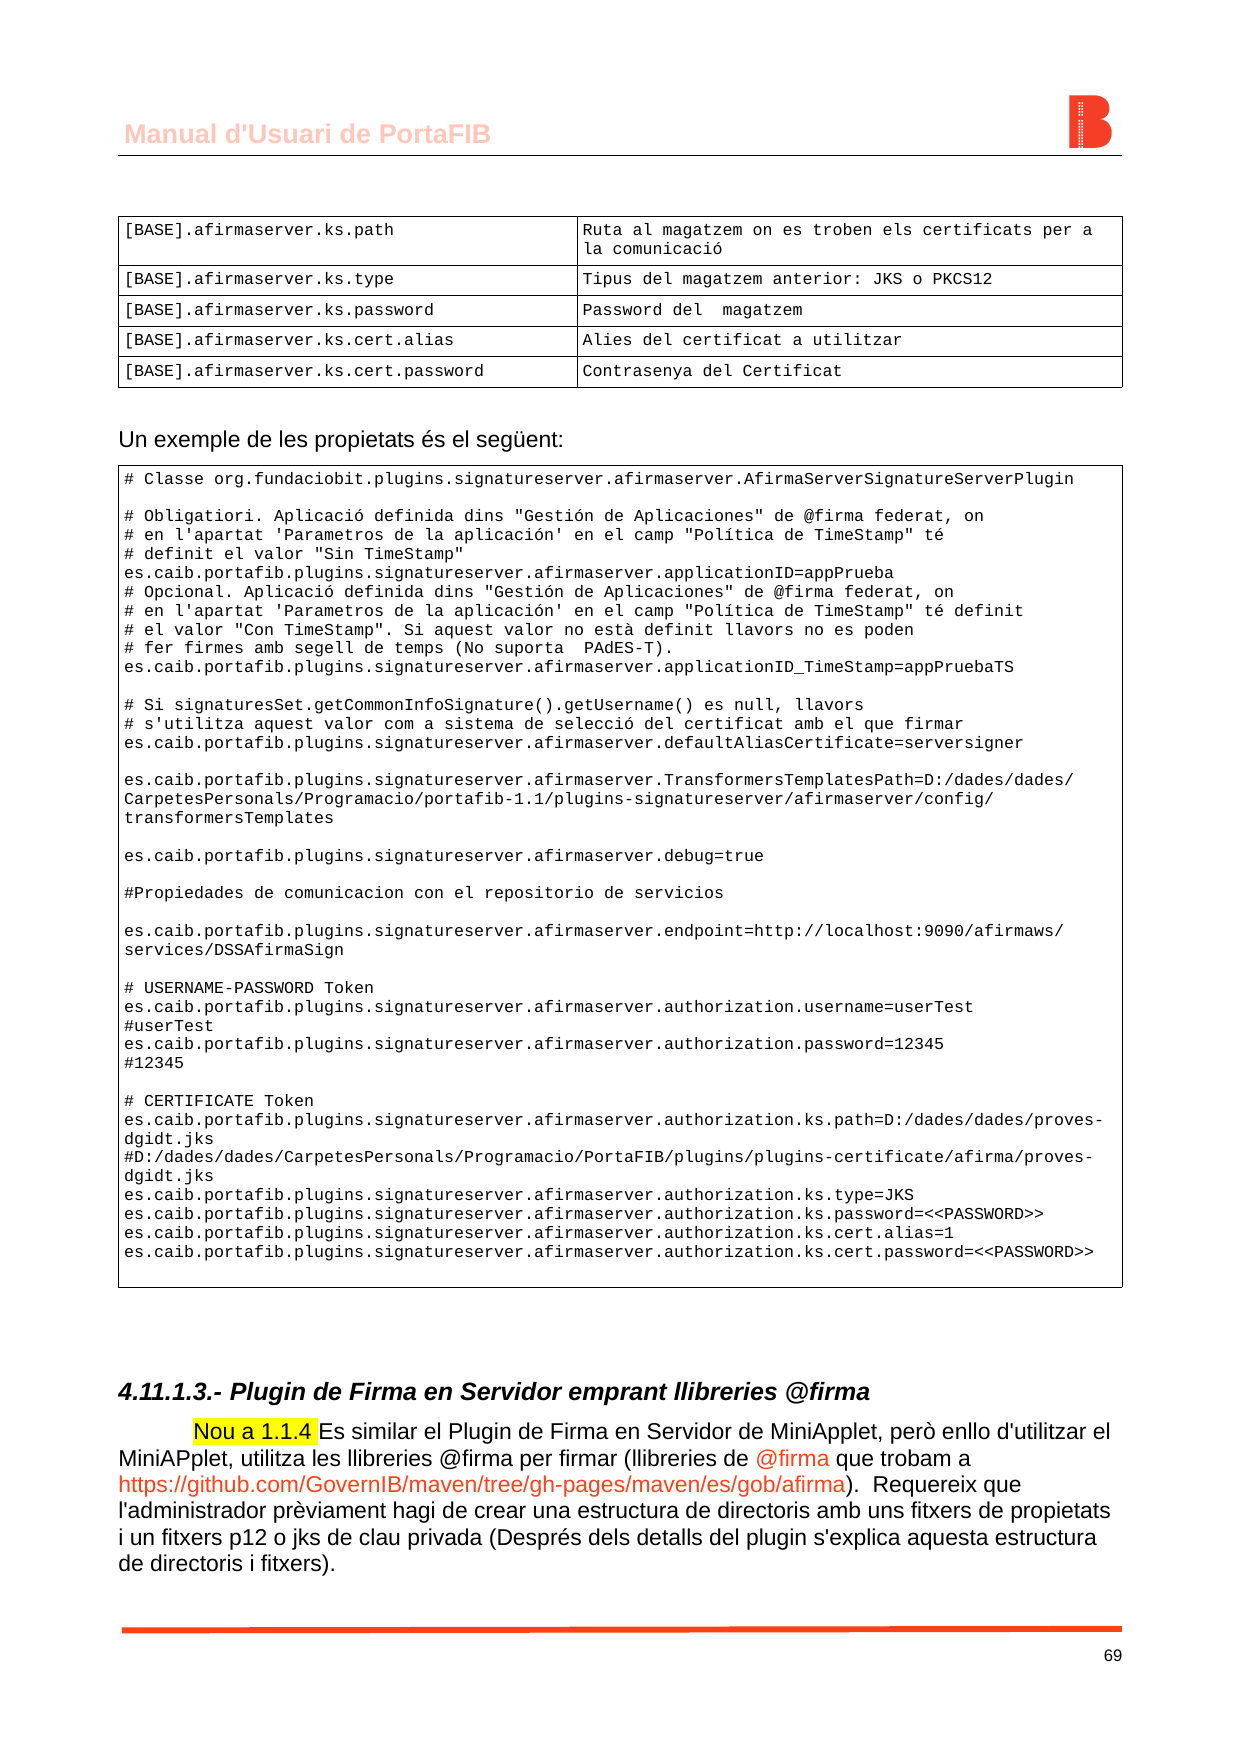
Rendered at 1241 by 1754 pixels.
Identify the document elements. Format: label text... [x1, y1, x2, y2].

text Un exemple de les propietats és el següent: [118, 426, 1122, 452]
table_cell Contrasenya del Certificat [578, 357, 1122, 387]
table_cell Alies del certificat a utilitzar [578, 327, 1122, 356]
table_cell [BASE].afirmaserver.ks.password [119, 296, 577, 326]
subtitle Plugin de Firma en Servidor emprant llibreries @firma [118, 1377, 1122, 1406]
text Nou a 1.1.4 Es similar el Plugin de Firma en Servidor de MiniApplet, però enllo d'utilitzar el MiniAPplet, utilitza les llibreries @firma per firmar (llibreries de @firma que trobam a https://github.com/GovernIB/maven/tree/gh-pages/maven/es/gob/afirma). Requereix que l'administrador prèviament hagi de crear una estructura de directoris amb uns fitxers de propietats i un fitxers p12 o jks de clau privada (Després dels detalls del plugin s'explica aquesta estructura de directoris i fitxers). [118, 1418, 1122, 1576]
table_cell Tipus del magatzem anterior: JKS o PKCS12 [578, 266, 1122, 295]
table_header # Classe org.fundaciobit.plugins.signatureserver.afirmaserver.AfirmaServerSignatureServerPlugin # Obligatiori. Aplicació definida dins "Gestión de Aplicaciones" de @firma federat, on # en l'apartat 'Parametros de la aplicación' en el camp "Política de TimeStamp" té # definit el valor "Sin TimeStamp" es.caib.portafib.plugins.signatureserver.afirmaserver.applicationID=appPrueba # Opcional. Aplicació definida dins "Gestión de Aplicaciones" de @firma federat, on # en l'apartat 'Parametros de la aplicación' en el camp "Política de TimeStamp" té definit # el valor "Con TimeStamp". Si aquest valor no està definit llavors no es poden # fer firmes amb segell de temps (No suporta PAdES-T). es.caib.portafib.plugins.signatureserver.afirmaserver.applicationID_TimeStamp=appPruebaTS # Si signaturesSet.getCommonInfoSignature().getUsername() es null, llavors # s'utilitza aquest valor com a sistema de selecció del certificat amb el que firmar es.caib.portafib.plugins.signatureserver.afirmaserver.defaultAliasCertificate=serversigner es.caib.portafib.plugins.signatureserver.afirmaserver.TransformersTemplatesPath=D:/dades/dades/CarpetesPersonals/Programacio/portafib-1.1/plugins-signatureserver/afirmaserver/config/transformersTemplates es.caib.portafib.plugins.signatureserver.afirmaserver.debug=true #Propiedades de comunicacion con el repositorio de servicios es.caib.portafib.plugins.signatureserver.afirmaserver.endpoint=http://localhost:9090/afirmaws/services/DSSAfirmaSign # USERNAME-PASSWORD Token es.caib.portafib.plugins.signatureserver.afirmaserver.authorization.username=userTest #userTest es.caib.portafib.plugins.signatureserver.afirmaserver.authorization.password=12345 #12345 # CERTIFICATE Token es.caib.portafib.plugins.signatureserver.afirmaserver.authorization.ks.path=D:/dades/dades/proves-dgidt.jks #D:/dades/dades/CarpetesPersonals/Programacio/PortaFIB/plugins/plugins-certificate/afirma/proves-dgidt.jks es.caib.portafib.plugins.signatureserver.afirmaserver.authorization.ks.type=JKS es.caib.portafib.plugins.signatureserver.afirmaserver.authorization.ks.password=<<PASSWORD>> es.caib.portafib.plugins.signatureserver.afirmaserver.authorization.ks.cert.alias=1 es.caib.portafib.plugins.signatureserver.afirmaserver.authorization.ks.cert.password=<<PASSWORD>> [119, 466, 1122, 1287]
picture [1063, 94, 1117, 150]
table_cell [BASE].afirmaserver.ks.path [119, 217, 577, 265]
table_cell Password del magatzem [578, 296, 1122, 326]
table_cell [BASE].afirmaserver.ks.cert.alias [119, 327, 577, 356]
table_cell [BASE].afirmaserver.ks.type [119, 266, 577, 295]
table_cell [BASE].afirmaserver.ks.cert.password [119, 357, 577, 387]
table_cell Ruta al magatzem on es troben els certificats per a la comunicació [578, 217, 1122, 265]
